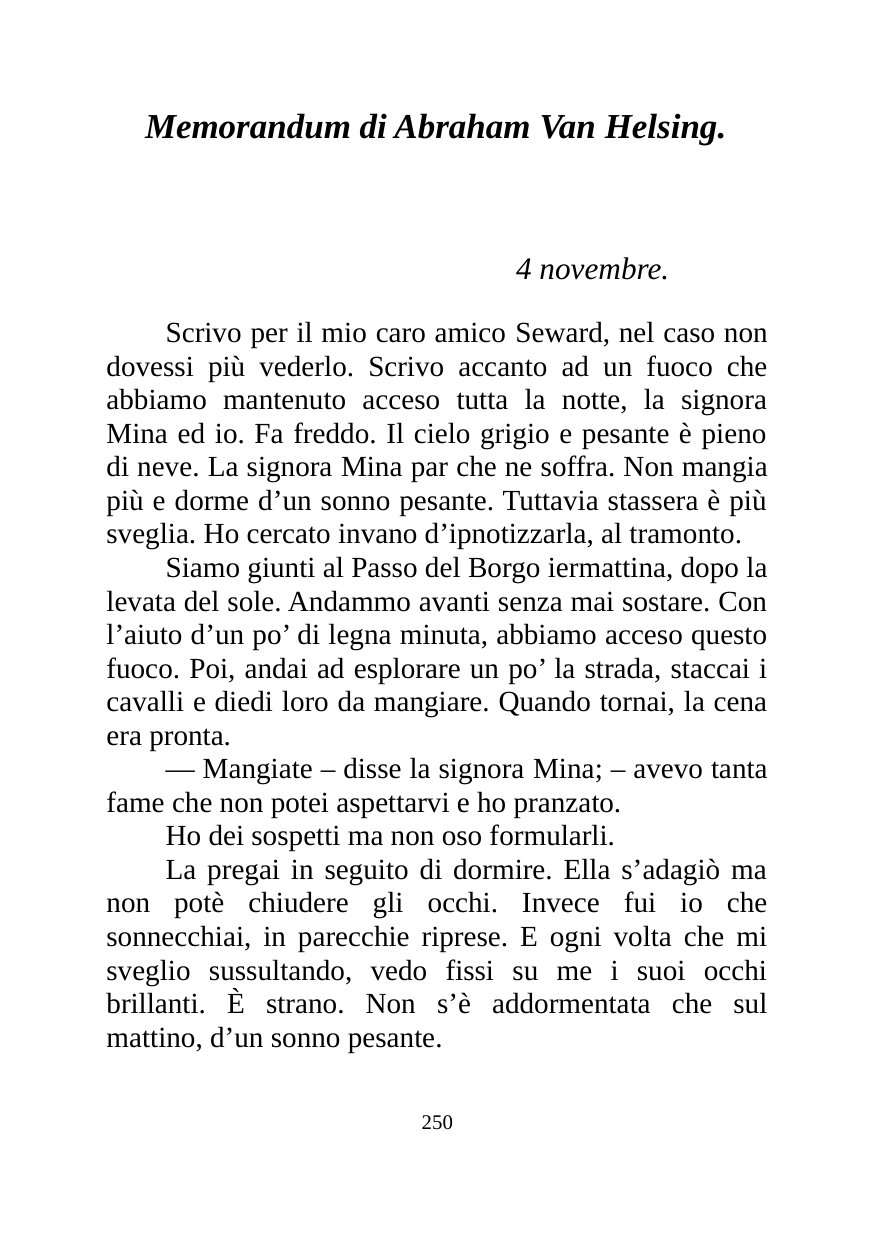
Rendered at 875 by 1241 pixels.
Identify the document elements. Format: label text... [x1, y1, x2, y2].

text Siamo giunti al Passo del Borgo iermattina, dopo la levata del sole. Andammo avanti senza mai sostare. Con l’aiuto d’un po’ di legna minuta, abbiamo acceso questo fuoco. Poi, andai ad esplorare un po’ la strada, staccai i cavalli e diedi loro da mangiare. Quando tornai, la cena era pronta. [106, 550, 768, 751]
text 4 novembre. [106, 194, 768, 286]
text Scrivo per il mio caro amico Seward, nel caso non dovessi più vederlo. Scrivo accanto ad un fuoco che abbiamo mantenuto acceso tutta la notte, la signora Mina ed io. Fa freddo. Il cielo grigio e pesante è pieno di neve. La signora Mina par che ne soffra. Non mangia più e dorme d’un sonno pesante. Tuttavia stassera è più sveglia. Ho cercato invano d’ipnotizzarla, al tramonto. [106, 315, 768, 550]
subtitle Memorandum di Abraham Van Helsing. [106, 106, 768, 146]
text — Mangiate – disse la signora Mina; – avevo tanta fame che non potei aspettarvi e ho pranzato. [106, 751, 768, 818]
text La pregai in seguito di dormire. Ella s’adagiò ma non potè chiudere gli occhi. Invece fui io che sonnecchiai, in parecchie riprese. E ogni volta che mi sveglio sussultando, vedo fissi su me i suoi occhi brillanti. È strano. Non s’è addormentata che sul mattino, d’un sonno pesante. [106, 852, 768, 1053]
text Ho dei sospetti ma non oso formularli. [106, 818, 768, 852]
